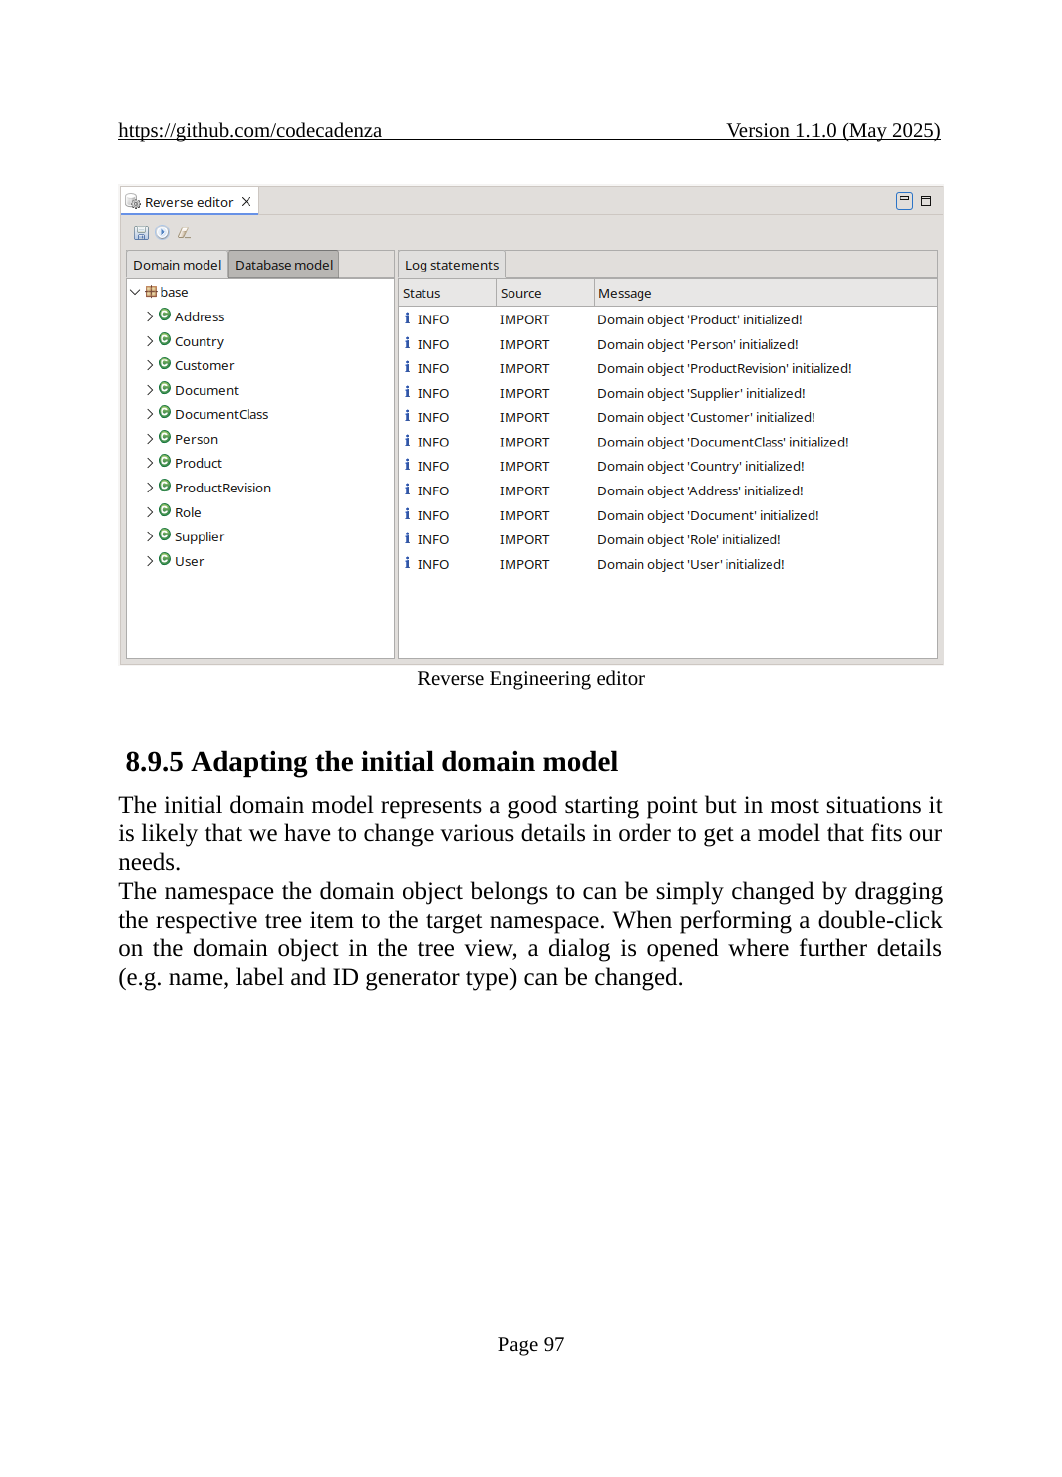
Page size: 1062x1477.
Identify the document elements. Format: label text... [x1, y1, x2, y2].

subtitle Adapting the initial domain model [118, 744, 944, 777]
text Reverse Engineering editor [118, 666, 944, 690]
text The namespace the domain object belongs to can be simply changed by dragging the respective tree item to the target namespace. When performing a double-click on the domain object in the tree view, a dialog is opened where further details (e.g. name, label and ID generator type) can be changed. [118, 876, 944, 991]
text The initial domain model represents a good starting point but in most situations it is likely that we have to change various details in order to get a model that fits our needs. [118, 790, 944, 876]
picture [118, 184, 944, 666]
